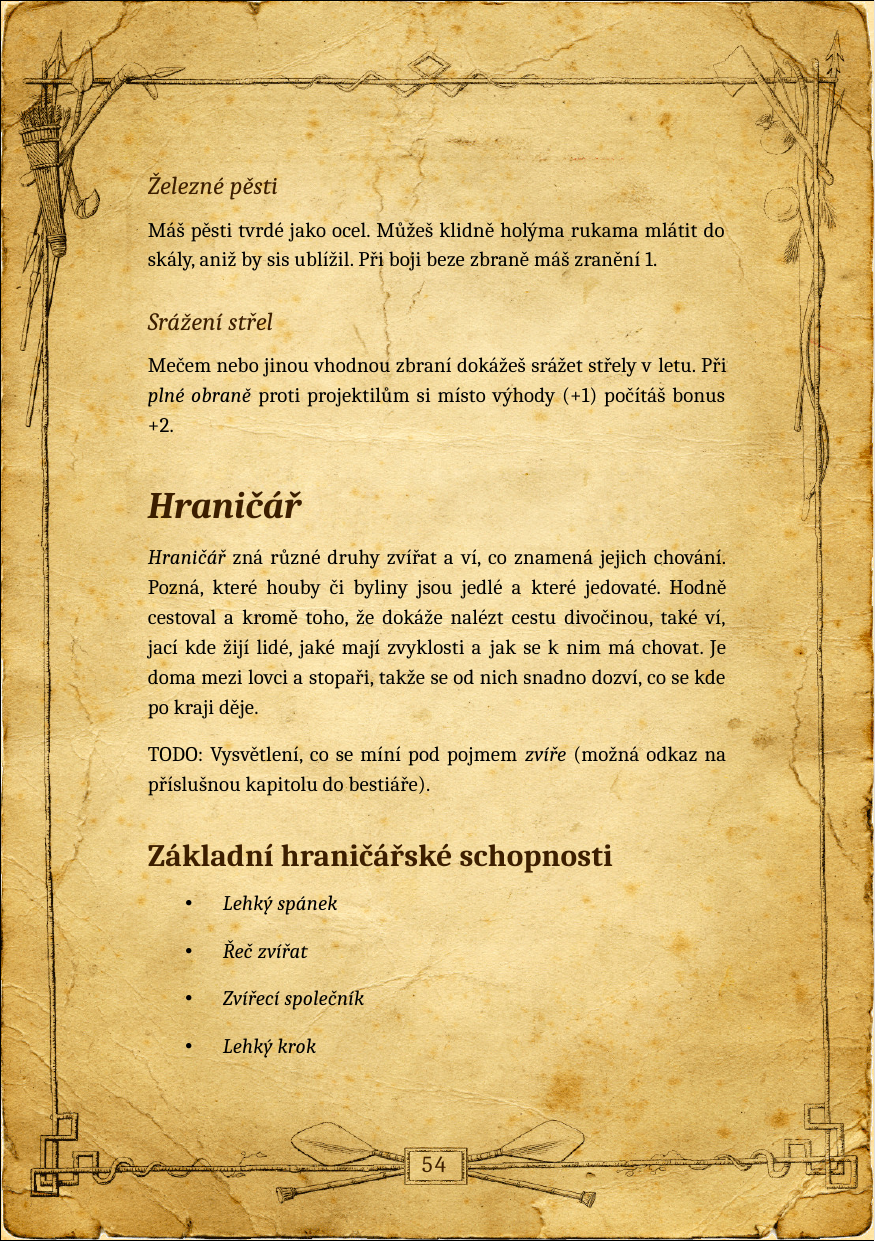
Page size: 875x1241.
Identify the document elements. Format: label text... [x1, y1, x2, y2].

text Máš pěsti tvrdé jako ocel. Můžeš klidně holýma rukama mlátit do skály, aniž by sis ublížil. Při boji beze zbraně máš zranění 1. [148, 218, 726, 272]
subtitle Základní hraničářské schopnosti [148, 838, 726, 874]
list Řeč zvířat [185, 939, 726, 963]
subtitle Srážení střel [148, 307, 726, 336]
text Mečem nebo jinou vhodnou zbraní dokážeš srážet střely v⁠ letu. Při plné obraně proti projektilům si místo výhody (+1) počítáš bonus +2. [148, 354, 726, 438]
list Lehký krok [185, 1034, 726, 1058]
list Lehký spánek [185, 892, 726, 916]
text Hraničář zná různé druhy zvířat a⁠ ví, co znamená jejich chování. Pozná, které houby či byliny jsou jedlé a⁠ které jedovaté. Hodně cestoval a⁠ kromě toho, že dokáže nalézt cestu divočinou, také ví, jací kde žijí lidé, jaké mají zvyklosti a⁠ jak se k⁠ nim má chovat. Je doma mezi lovci a⁠ stopaři, takže se od nich snadno dozví, co se kde po kraji děje. [148, 546, 726, 719]
picture [1, 1, 874, 1240]
subtitle Železné pěsti [148, 172, 726, 201]
text TODO: Vysvětlení, co se míní pod pojmem zvíře (možná odkaz na příslušnou kapitolu do bestiáře). [148, 743, 726, 797]
list Zvířecí společník [185, 987, 726, 1011]
subtitle Hraničář [148, 485, 726, 528]
